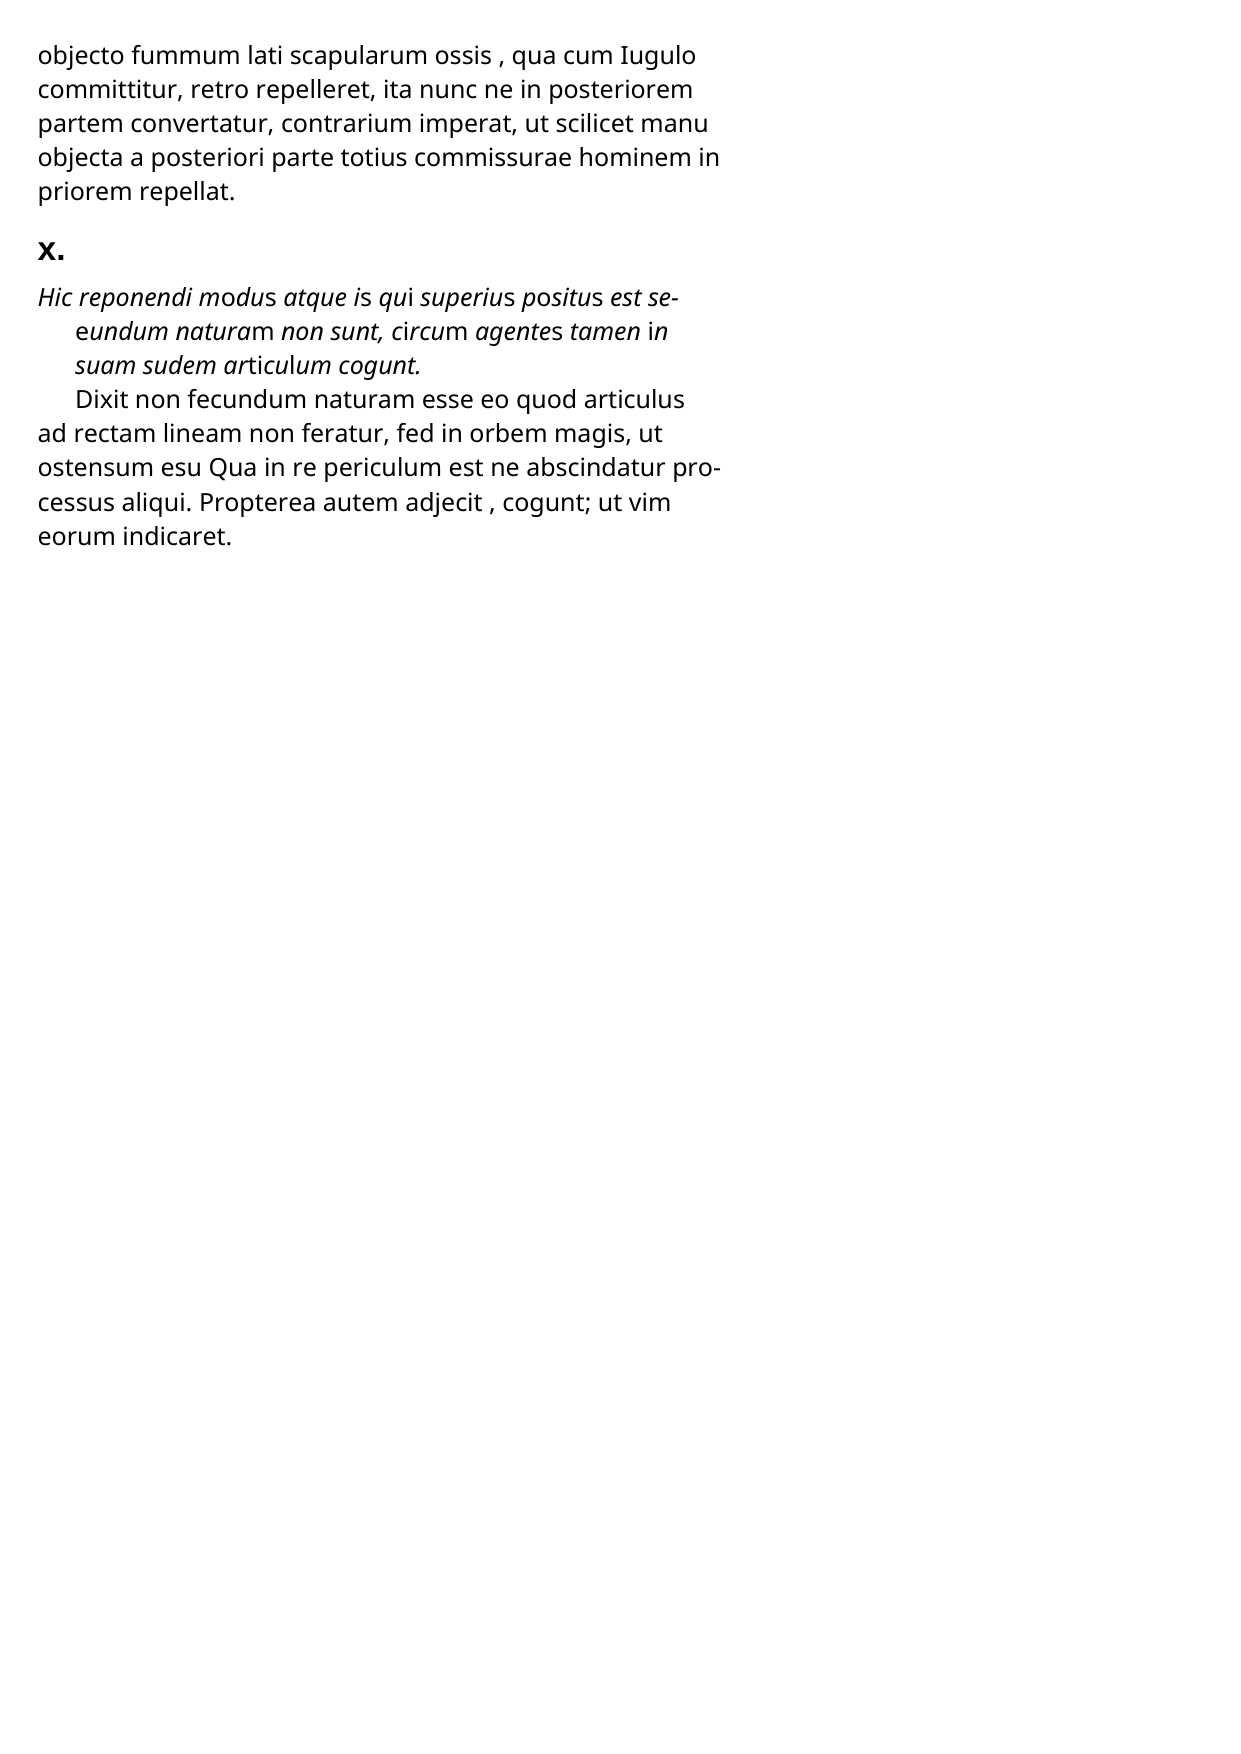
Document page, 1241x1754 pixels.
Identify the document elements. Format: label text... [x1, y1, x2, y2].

subtitle x. [37, 229, 1203, 267]
text Dixit non fecundum naturam esse eo quod articulus ad rectam lineam non feratur, fed in orbem magis, ut ostensum esu Qua in re periculum est ne abscindatur pro- cessus aliqui. Propterea autem adjecit , cogunt; ut vim eorum indicaret. [37, 382, 1203, 552]
text Hic reponendi modus atque is qui superius positus est se- eundum naturam non sunt, circum agentes tamen in suam sudem articulum cogunt. [37, 280, 1203, 382]
text objecto fummum lati scapularum ossis , qua cum Iugulo committitur, retro repelleret, ita nunc ne in posteriorem partem convertatur, contrarium imperat, ut scilicet manu objecta a posteriori parte totius commissurae hominem in priorem repellat. [37, 37, 1203, 208]
